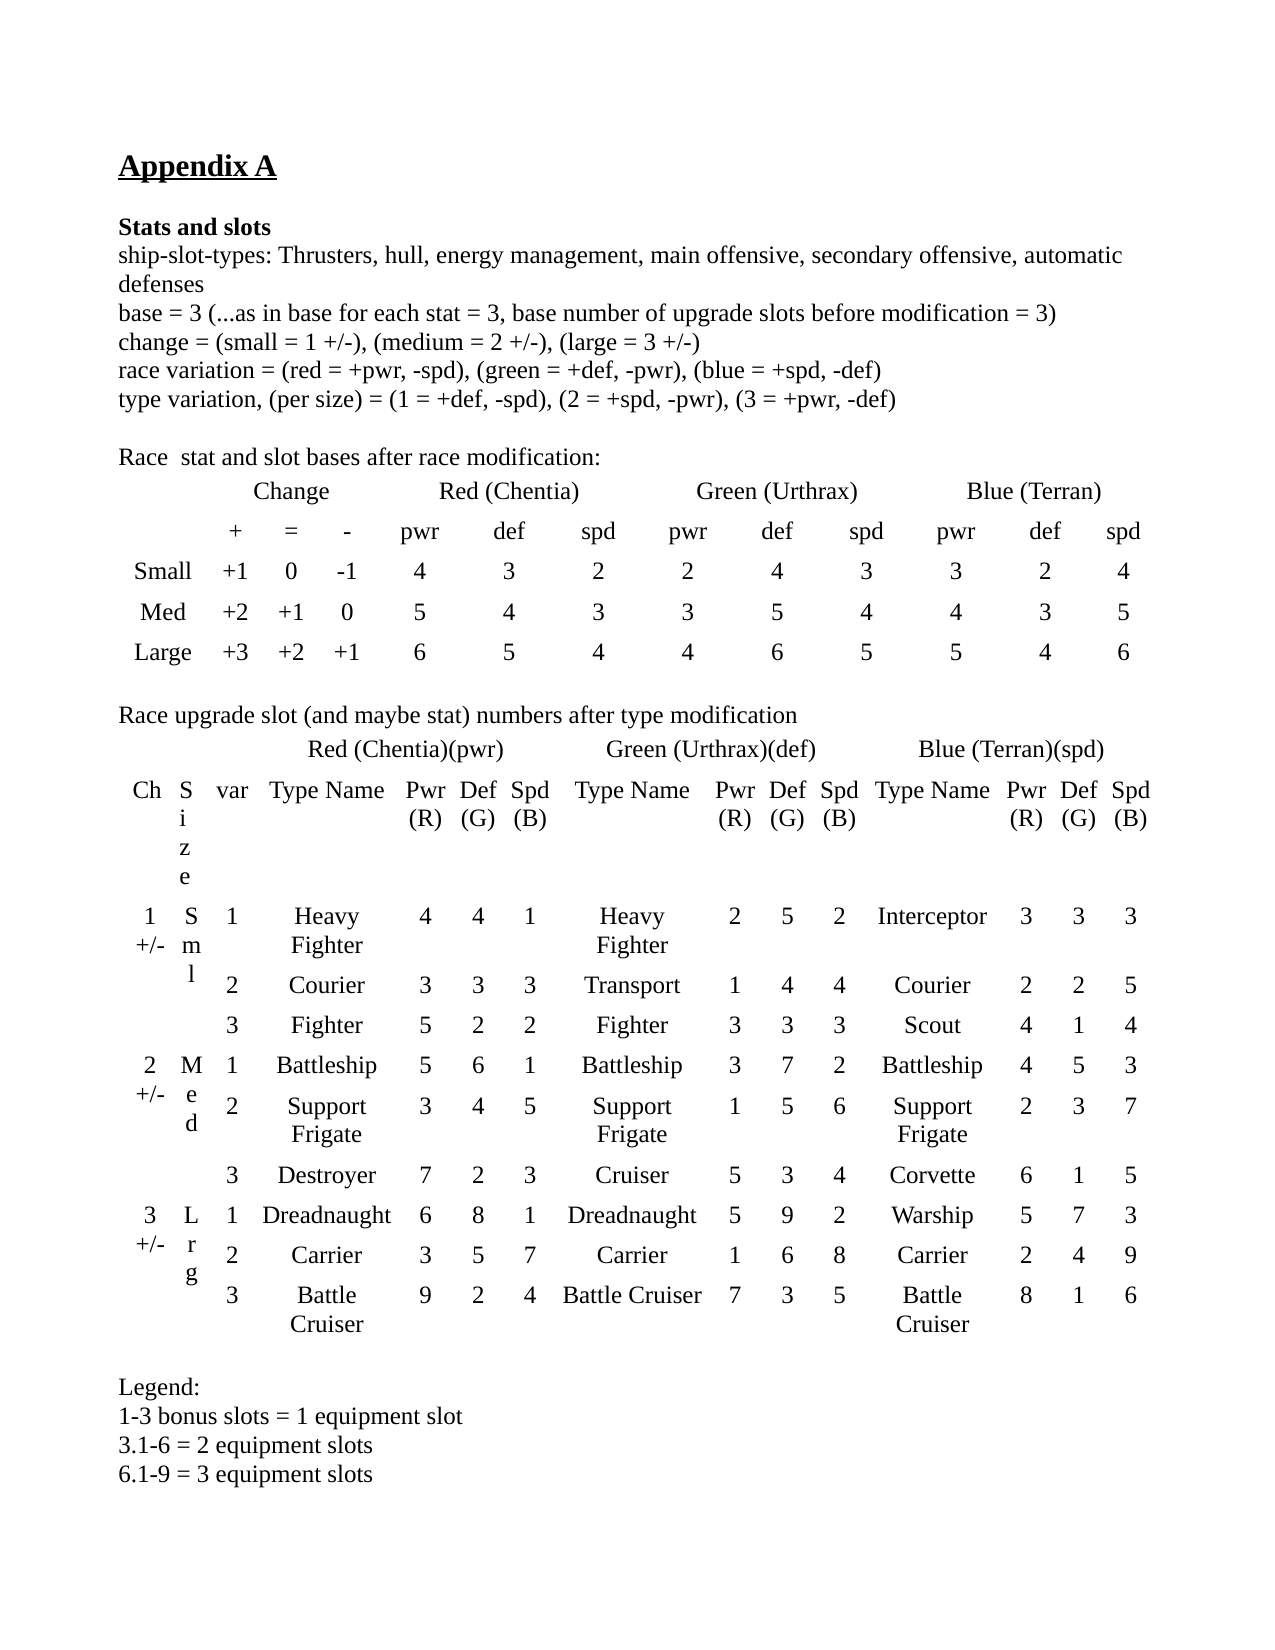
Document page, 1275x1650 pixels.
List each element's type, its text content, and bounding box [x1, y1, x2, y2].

table_cell 4 [1053, 1235, 1104, 1275]
table_cell 4 [732, 551, 822, 591]
table_cell 1 [1053, 1005, 1104, 1045]
table_cell 5 [911, 631, 1000, 671]
table_cell 4 [822, 591, 911, 631]
table_cell 1 [504, 896, 556, 964]
table_cell 7 [762, 1045, 813, 1085]
table_cell 4 [813, 1154, 866, 1194]
table_cell 2 [554, 551, 643, 591]
table_cell [118, 511, 207, 551]
table_cell Spd (B) [813, 769, 866, 896]
table_cell 4 [1000, 631, 1090, 671]
text 1-3 bonus slots = 1 equipment slot [118, 1401, 1157, 1430]
table_header [209, 729, 255, 769]
table_cell 8 [453, 1194, 503, 1234]
table_cell Carrier [866, 1235, 999, 1275]
table_cell Battleship [866, 1045, 999, 1085]
table_cell Cruiser [556, 1154, 708, 1194]
table_cell 1 +/- [127, 896, 173, 1045]
table_cell 8 [813, 1235, 866, 1275]
text Race stat and slot bases after race modification: [118, 442, 1157, 470]
table_cell 1 [209, 1194, 255, 1234]
table_cell 5 [1104, 965, 1157, 1005]
table_cell 4 [453, 896, 503, 964]
table_cell 6 [399, 1194, 452, 1234]
table_cell 4 [464, 591, 554, 631]
table_cell Spd (B) [504, 769, 556, 896]
text race variation = (red = +pwr, -spd), (green = +def, -pwr), (blue = +spd, -def) [118, 355, 1157, 384]
table_cell S m l [174, 896, 209, 1045]
table_header [174, 729, 209, 769]
table_cell 3 [399, 1235, 452, 1275]
table_cell 0 [263, 551, 319, 591]
table_cell 1 [209, 896, 255, 964]
table_cell 7 [399, 1154, 452, 1194]
table_cell 4 [1090, 551, 1157, 591]
table_cell spd [554, 511, 643, 551]
table_cell 3 [209, 1154, 255, 1194]
table_cell spd [1090, 511, 1157, 551]
table_cell Interceptor [866, 896, 999, 964]
table_cell 4 [1104, 1005, 1157, 1045]
table_cell 4 [643, 631, 732, 671]
table_cell 2 [1053, 965, 1104, 1005]
table_cell 3 [1053, 896, 1104, 964]
table_cell 5 [822, 631, 911, 671]
table_cell Destroyer [255, 1154, 398, 1194]
table_cell +1 [319, 631, 375, 671]
table_cell Battle Cruiser [556, 1275, 708, 1344]
table_cell -1 [319, 551, 375, 591]
table_cell +2 [263, 631, 319, 671]
table_cell 5 [464, 631, 554, 671]
table_header Red (Chentia)(pwr) [255, 729, 556, 769]
table_cell 3 [762, 1005, 813, 1045]
table_cell 3 [504, 1154, 556, 1194]
table_cell Heavy Fighter [556, 896, 708, 964]
table_cell Def (G) [453, 769, 503, 896]
table_cell spd [822, 511, 911, 551]
text Race upgrade slot (and maybe stat) numbers after type modification [118, 700, 1157, 729]
table_cell 1 [504, 1045, 556, 1085]
table_cell Large [118, 631, 207, 671]
table_cell 2 [453, 1005, 503, 1045]
table_cell 5 [1090, 591, 1157, 631]
table_cell 4 [999, 1045, 1053, 1085]
text type variation, (per size) = (1 = +def, -spd), (2 = +spd, -pwr), (3 = +pwr, -def) [118, 384, 1157, 413]
table_cell Type Name [255, 769, 398, 896]
table_cell 4 [762, 965, 813, 1005]
table_cell 3 [813, 1005, 866, 1045]
table_cell 4 [911, 591, 1000, 631]
table_cell 4 [399, 896, 452, 964]
table_cell Battleship [255, 1045, 398, 1085]
text change = (small = 1 +/-), (medium = 2 +/-), (large = 3 +/-) [118, 327, 1157, 355]
table_cell 1 [708, 1235, 762, 1275]
table_header Green (Urthrax) [643, 470, 911, 511]
table_cell 0 [319, 591, 375, 631]
text ship-slot-types: Thrusters, hull, energy management, main offensive, secondary offensive, automatic defenses [118, 240, 1157, 298]
table_cell S i z e [174, 769, 209, 896]
table_cell 5 [1053, 1045, 1104, 1085]
text 6.1-9 = 3 equipment slots [118, 1459, 1157, 1487]
table_cell Courier [255, 965, 398, 1005]
table_cell 3 [209, 1005, 255, 1045]
text 3.1-6 = 2 equipment slots [118, 1430, 1157, 1459]
table_cell 6 [1104, 1275, 1157, 1344]
table_cell 3 [999, 896, 1053, 964]
table_cell 3 [504, 965, 556, 1005]
table_cell 5 [708, 1194, 762, 1234]
table_cell Fighter [255, 1005, 398, 1045]
table_cell 6 [732, 631, 822, 671]
table_cell Support Frigate [255, 1085, 398, 1154]
table_cell 2 [999, 965, 1053, 1005]
table_cell 3 [1104, 1194, 1157, 1234]
table_cell 2 [813, 1194, 866, 1234]
table_cell 8 [999, 1275, 1053, 1344]
table_cell 3 [708, 1045, 762, 1085]
table_cell 2 [209, 1235, 255, 1275]
table_cell pwr [911, 511, 1000, 551]
text Stats and slots [118, 212, 1157, 240]
table_cell 4 [813, 965, 866, 1005]
table_cell 2 [504, 1005, 556, 1045]
table_cell 4 [453, 1085, 503, 1154]
table_cell 5 [504, 1085, 556, 1154]
table_header Red (Chentia) [375, 470, 643, 511]
text Legend: [118, 1372, 1157, 1401]
table_cell Small [118, 551, 207, 591]
table_cell Pwr (R) [399, 769, 452, 896]
table_cell Battleship [556, 1045, 708, 1085]
table_cell 5 [375, 591, 464, 631]
table_cell 1 [1053, 1275, 1104, 1344]
table_cell def [732, 511, 822, 551]
table_cell M e d [174, 1045, 209, 1194]
table_cell 3 [1104, 896, 1157, 964]
table_cell +1 [263, 591, 319, 631]
table_cell var [209, 769, 255, 896]
text Appendix A [118, 147, 1157, 183]
table_cell 2 [999, 1085, 1053, 1154]
table_cell def [464, 511, 554, 551]
table_cell 7 [504, 1235, 556, 1275]
table_cell Courier [866, 965, 999, 1005]
table_cell 1 [1053, 1154, 1104, 1194]
table_header Blue (Terran) [911, 470, 1157, 511]
table_cell 2 [643, 551, 732, 591]
table_cell 5 [399, 1045, 452, 1085]
table_cell 6 [1090, 631, 1157, 671]
table_cell Heavy Fighter [255, 896, 398, 964]
table_cell Spd (B) [1104, 769, 1157, 896]
text base = 3 (...as in base for each stat = 3, base number of upgrade slots before modification = 3) [118, 298, 1157, 327]
table_cell 5 [762, 1085, 813, 1154]
table_cell 4 [999, 1005, 1053, 1045]
table_cell 6 [762, 1235, 813, 1275]
table_cell +2 [208, 591, 263, 631]
table_cell Fighter [556, 1005, 708, 1045]
table_cell 9 [762, 1194, 813, 1234]
table_cell 2 [453, 1275, 503, 1344]
table_cell = [263, 511, 319, 551]
table_cell 3 [399, 965, 452, 1005]
table_cell 5 [762, 896, 813, 964]
table_cell 2 [708, 896, 762, 964]
table_cell 3 [1053, 1085, 1104, 1154]
table_cell 5 [732, 591, 822, 631]
table_header [127, 729, 173, 769]
table_cell 2 [813, 1045, 866, 1085]
table_cell Pwr (R) [999, 769, 1053, 896]
table_cell 6 [453, 1045, 503, 1085]
table_cell 1 [209, 1045, 255, 1085]
table_cell 1 [708, 965, 762, 1005]
table_cell 1 [504, 1194, 556, 1234]
table_cell 6 [999, 1154, 1053, 1194]
table_cell 5 [813, 1275, 866, 1344]
table_cell Dreadnaught [255, 1194, 398, 1234]
table_cell 6 [375, 631, 464, 671]
table_cell 9 [399, 1275, 452, 1344]
table_cell Ch [127, 769, 173, 896]
table_cell 5 [399, 1005, 452, 1045]
table_cell 2 [999, 1235, 1053, 1275]
table_cell 7 [1053, 1194, 1104, 1234]
table_cell Dreadnaught [556, 1194, 708, 1234]
table_cell 9 [1104, 1235, 1157, 1275]
table_cell Carrier [556, 1235, 708, 1275]
table_cell 3 [1104, 1045, 1157, 1085]
table_cell Pwr (R) [708, 769, 762, 896]
table_cell Transport [556, 965, 708, 1005]
table_cell 4 [375, 551, 464, 591]
table_cell 3 [464, 551, 554, 591]
table_cell 3 [554, 591, 643, 631]
table_cell pwr [643, 511, 732, 551]
table_cell pwr [375, 511, 464, 551]
table_cell 5 [1104, 1154, 1157, 1194]
table_cell Warship [866, 1194, 999, 1234]
table_cell 2 [813, 896, 866, 964]
table_cell Corvette [866, 1154, 999, 1194]
table_cell Battle Cruiser [255, 1275, 398, 1344]
table_cell 6 [813, 1085, 866, 1154]
table_cell 2 [209, 965, 255, 1005]
table_header Blue (Terran)(spd) [866, 729, 1157, 769]
table_cell 3 [822, 551, 911, 591]
table_cell 3 [762, 1154, 813, 1194]
table_cell Type Name [556, 769, 708, 896]
table_cell 3 [399, 1085, 452, 1154]
table_cell 3 +/- [127, 1194, 173, 1344]
table_cell 7 [1104, 1085, 1157, 1154]
table_cell 3 [209, 1275, 255, 1344]
table_cell Def (G) [762, 769, 813, 896]
table_cell 1 [708, 1085, 762, 1154]
table_cell Type Name [866, 769, 999, 896]
table_cell Carrier [255, 1235, 398, 1275]
table_cell 4 [504, 1275, 556, 1344]
table_cell 3 [762, 1275, 813, 1344]
table_cell 3 [708, 1005, 762, 1045]
table_header Green (Urthrax)(def) [556, 729, 866, 769]
table_cell 3 [911, 551, 1000, 591]
table_cell Def (G) [1053, 769, 1104, 896]
table_cell L r g [174, 1194, 209, 1344]
table_cell 2 [209, 1085, 255, 1154]
table_cell Med [118, 591, 207, 631]
table_cell 3 [453, 965, 503, 1005]
table_cell 5 [708, 1154, 762, 1194]
table_cell 3 [643, 591, 732, 631]
table_cell +3 [208, 631, 263, 671]
table_cell Support Frigate [866, 1085, 999, 1154]
table_cell 2 [453, 1154, 503, 1194]
table_cell - [319, 511, 375, 551]
table_header [118, 470, 207, 511]
table_cell Battle Cruiser [866, 1275, 999, 1344]
table_cell Scout [866, 1005, 999, 1045]
table_cell 5 [453, 1235, 503, 1275]
table_header Change [208, 470, 375, 511]
table_cell 2 +/- [127, 1045, 173, 1194]
table_cell 4 [554, 631, 643, 671]
table_cell def [1000, 511, 1090, 551]
table_cell 5 [999, 1194, 1053, 1234]
table_cell + [208, 511, 263, 551]
table_cell 7 [708, 1275, 762, 1344]
table_cell 2 [1000, 551, 1090, 591]
table_cell Support Frigate [556, 1085, 708, 1154]
table_cell +1 [208, 551, 263, 591]
table_cell 3 [1000, 591, 1090, 631]
